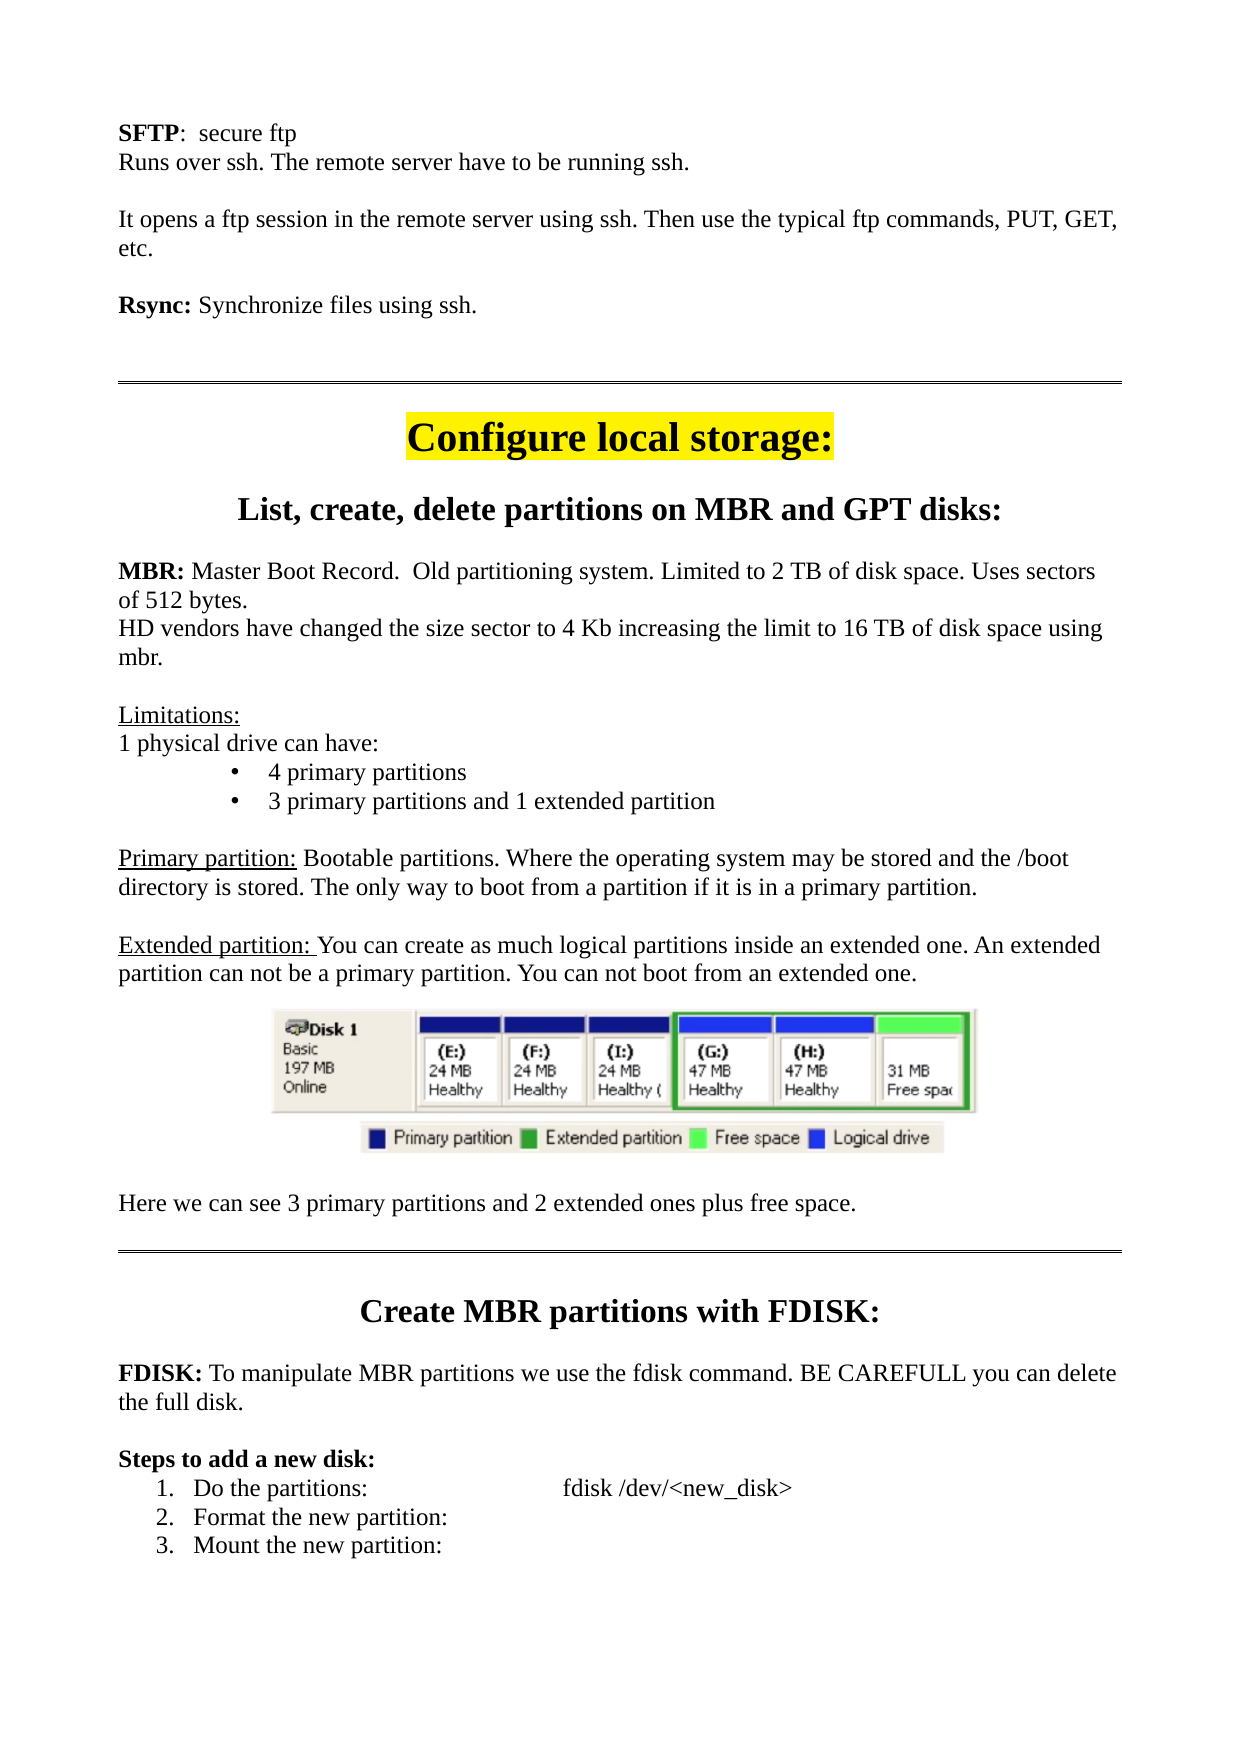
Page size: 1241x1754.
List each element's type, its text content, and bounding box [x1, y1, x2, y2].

list 3 primary partitions and 1 extended partition [231, 786, 1122, 815]
text FDISK: To manipulate MBR partitions we use the fdisk command. BE CAREFULL you can delete the full disk. [118, 1358, 1122, 1415]
list 4 primary partitions [231, 757, 1122, 786]
text Here we can see 3 primary partitions and 2 extended ones plus free space. [118, 1188, 1122, 1217]
text Rsync: Synchronize files using ssh. [118, 291, 1122, 319]
picture [242, 987, 998, 1172]
list Mount the new partition: [156, 1530, 1122, 1559]
text It opens a ftp session in the remote server using ssh. Then use the typical ftp commands, PUT, GET, etc. [118, 204, 1122, 262]
text SFTP: secure ftp [118, 118, 1122, 147]
list Format the new partition: [156, 1502, 1122, 1530]
text Runs over ssh. The remote server have to be running ssh. [118, 147, 1122, 176]
text 1 physical drive can have: [118, 728, 1122, 757]
text Limitations: [118, 700, 1122, 728]
text Configure local storage: [118, 412, 1122, 460]
text Extended partition: You can create as much logical partitions inside an extended one. An extended partition can not be a primary partition. You can not boot from an extended one. [118, 930, 1122, 987]
text MBR: Master Boot Record. Old partitioning system. Limited to 2 TB of disk space. Uses sectors of 512 bytes. [118, 556, 1122, 613]
text List, create, delete partitions on MBR and GPT disks: [118, 489, 1122, 527]
text Primary partition: Bootable partitions. Where the operating system may be stored and the /boot directory is stored. The only way to boot from a partition if it is in a primary partition. [118, 843, 1122, 901]
text Steps to add a new disk: [118, 1444, 1122, 1473]
list Do the partitions: fdisk /dev/<new_disk> [156, 1473, 1122, 1502]
text Create MBR partitions with FDISK: [118, 1291, 1122, 1329]
text HD vendors have changed the size sector to 4 Kb increasing the limit to 16 TB of disk space using mbr. [118, 613, 1122, 671]
